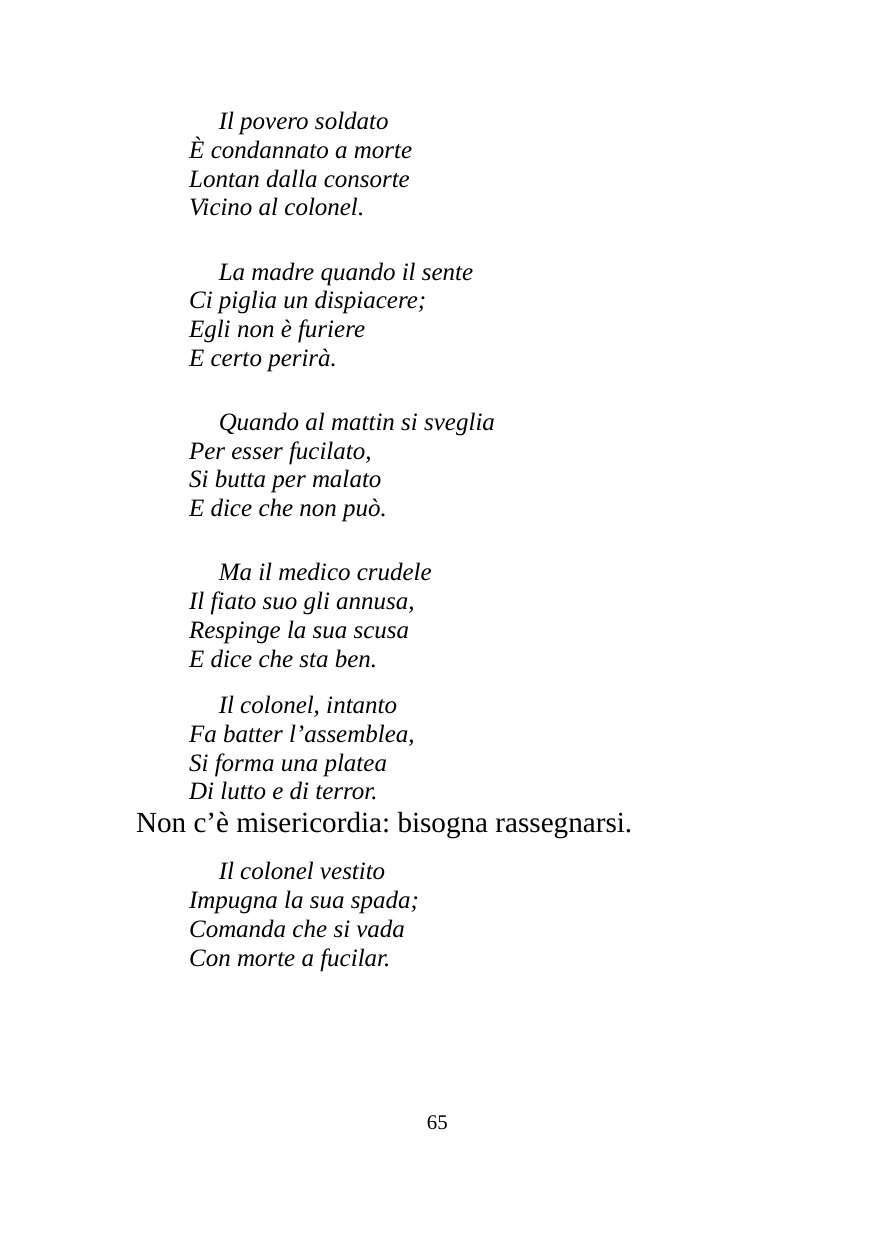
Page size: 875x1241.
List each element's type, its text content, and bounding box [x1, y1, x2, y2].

text Il povero soldato È condannato a morte Lontan dalla consorte Vicino al colonel. [189, 106, 768, 221]
text Ma il medico crudele Il fiato suo gli annusa, Respinge la sua scusa E dice che sta ben. [189, 557, 768, 672]
text Il colonel vestito Impugna la sua spada; Comanda che si vada Con morte a fucilar. [189, 856, 768, 971]
text Quando al mattin si sveglia Per esser fucilato, Si butta per malato E dice che non può. [189, 407, 768, 522]
text Non c’è misericordia: bisogna rassegnarsi. [106, 805, 768, 839]
text La madre quando il sente Ci piglia un dispiacere; Egli non è furiere E certo perirà. [189, 257, 768, 372]
text Il colonel, intanto Fa batter l’assemblea, Si forma una platea Di lutto e di terror. [189, 690, 768, 805]
